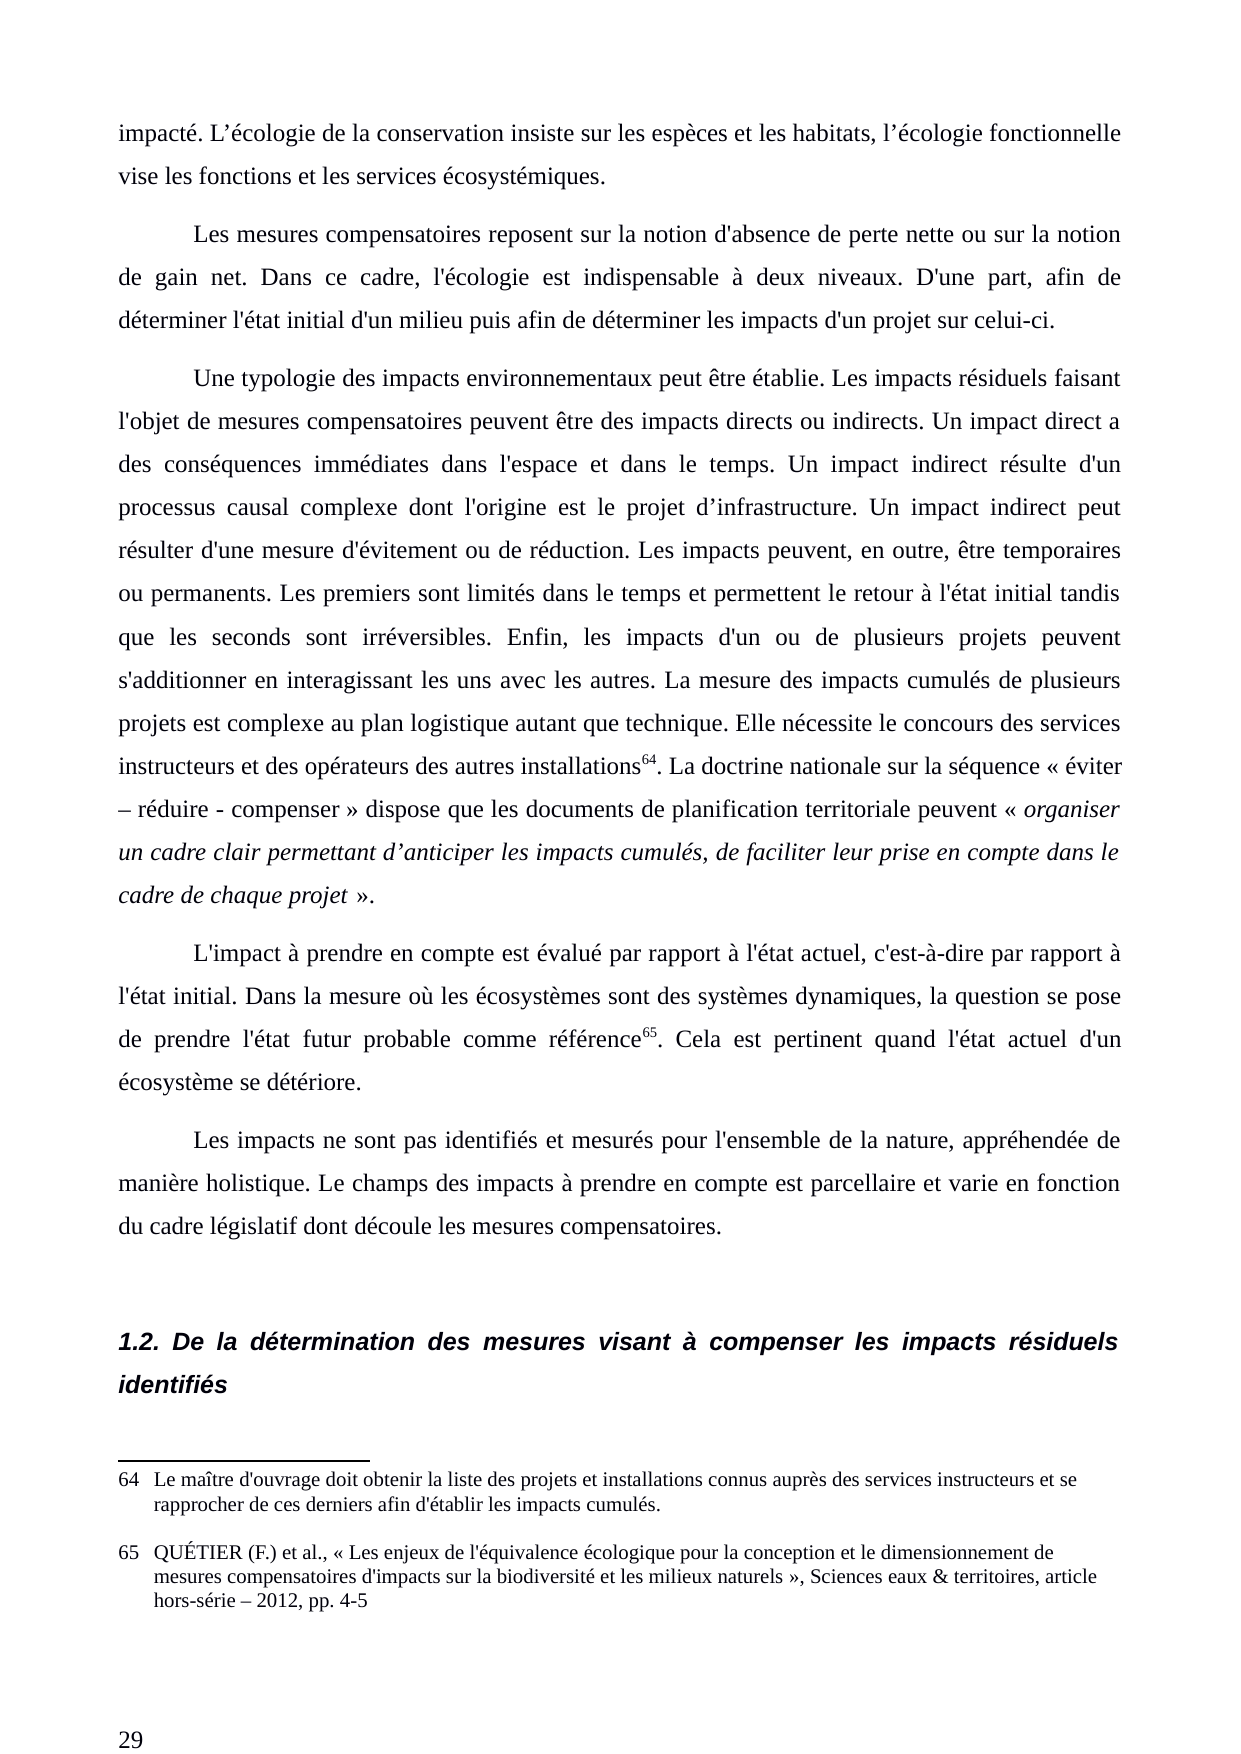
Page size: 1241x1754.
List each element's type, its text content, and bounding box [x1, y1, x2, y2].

text Une typologie des impacts environnementaux peut être établie. Les impacts résiduels faisant l'objet de mesures compensatoires peuvent être des impacts directs ou indirects. Un impact direct a des conséquences immédiates dans l'espace et dans le temps. Un impact indirect résulte d'un processus causal complexe dont l'origine est le projet d’infrastructure. Un impact indirect peut résulter d'une mesure d'évitement ou de réduction. Les impacts peuvent, en outre, être temporaires ou permanents. Les premiers sont limités dans le temps et permettent le retour à l'état initial tandis que les seconds sont irréversibles. Enfin, les impacts d'un ou de plusieurs projets peuvent s'additionner en interagissant les uns avec les autres. La mesure des impacts cumulés de plusieurs projets est complexe au plan logistique autant que technique. Elle nécessite le concours des services instructeurs et des opérateurs des autres installations. La doctrine nationale sur la séquence « éviter – réduire - compenser » dispose que les documents de planification territoriale peuvent « organiser un cadre clair permettant d’anticiper les impacts cumulés, de faciliter leur prise en compte dans le cadre de chaque projet ». [118, 363, 1122, 909]
text 1.2. De la détermination des mesures visant à compenser les impacts résiduels identifiés [118, 1327, 1122, 1399]
text Les impacts ne sont pas identifiés et mesurés pour l'ensemble de la nature, appréhendée de manière holistique. Le champs des impacts à prendre en compte est parcellaire et varie en fonction du cadre législatif dont découle les mesures compensatoires. [118, 1125, 1122, 1240]
text Le maître d'ouvrage doit obtenir la liste des projets et installations connus auprès des services instructeurs et se rapprocher de ces derniers afin d'établir les impacts cumulés. [118, 1467, 1122, 1516]
text impacté. L’écologie de la conservation insiste sur les espèces et les habitats, l’écologie fonctionnelle vise les fonctions et les services écosystémiques. [118, 118, 1122, 190]
text Les mesures compensatoires reposent sur la notion d'absence de perte nette ou sur la notion de gain net. Dans ce cadre, l'écologie est indispensable à deux niveaux. D'une part, afin de déterminer l'état initial d'un milieu puis afin de déterminer les impacts d'un projet sur celui-ci. [118, 219, 1122, 334]
text L'impact à prendre en compte est évalué par rapport à l'état actuel, c'est-à-dire par rapport à l'état initial. Dans la mesure où les écosystèmes sont des systèmes dynamiques, la question se pose de prendre l'état futur probable comme référence. Cela est pertinent quand l'état actuel d'un écosystème se détériore. [118, 938, 1122, 1096]
text QUÉTIER (F.) et al., « Les enjeux de l'équivalence écologique pour la conception et le dimensionnement de mesures compensatoires d'impacts sur la biodiversité et les milieux naturels », Sciences eaux & territoires, article hors-série – 2012, pp. 4-5 [118, 1539, 1122, 1612]
